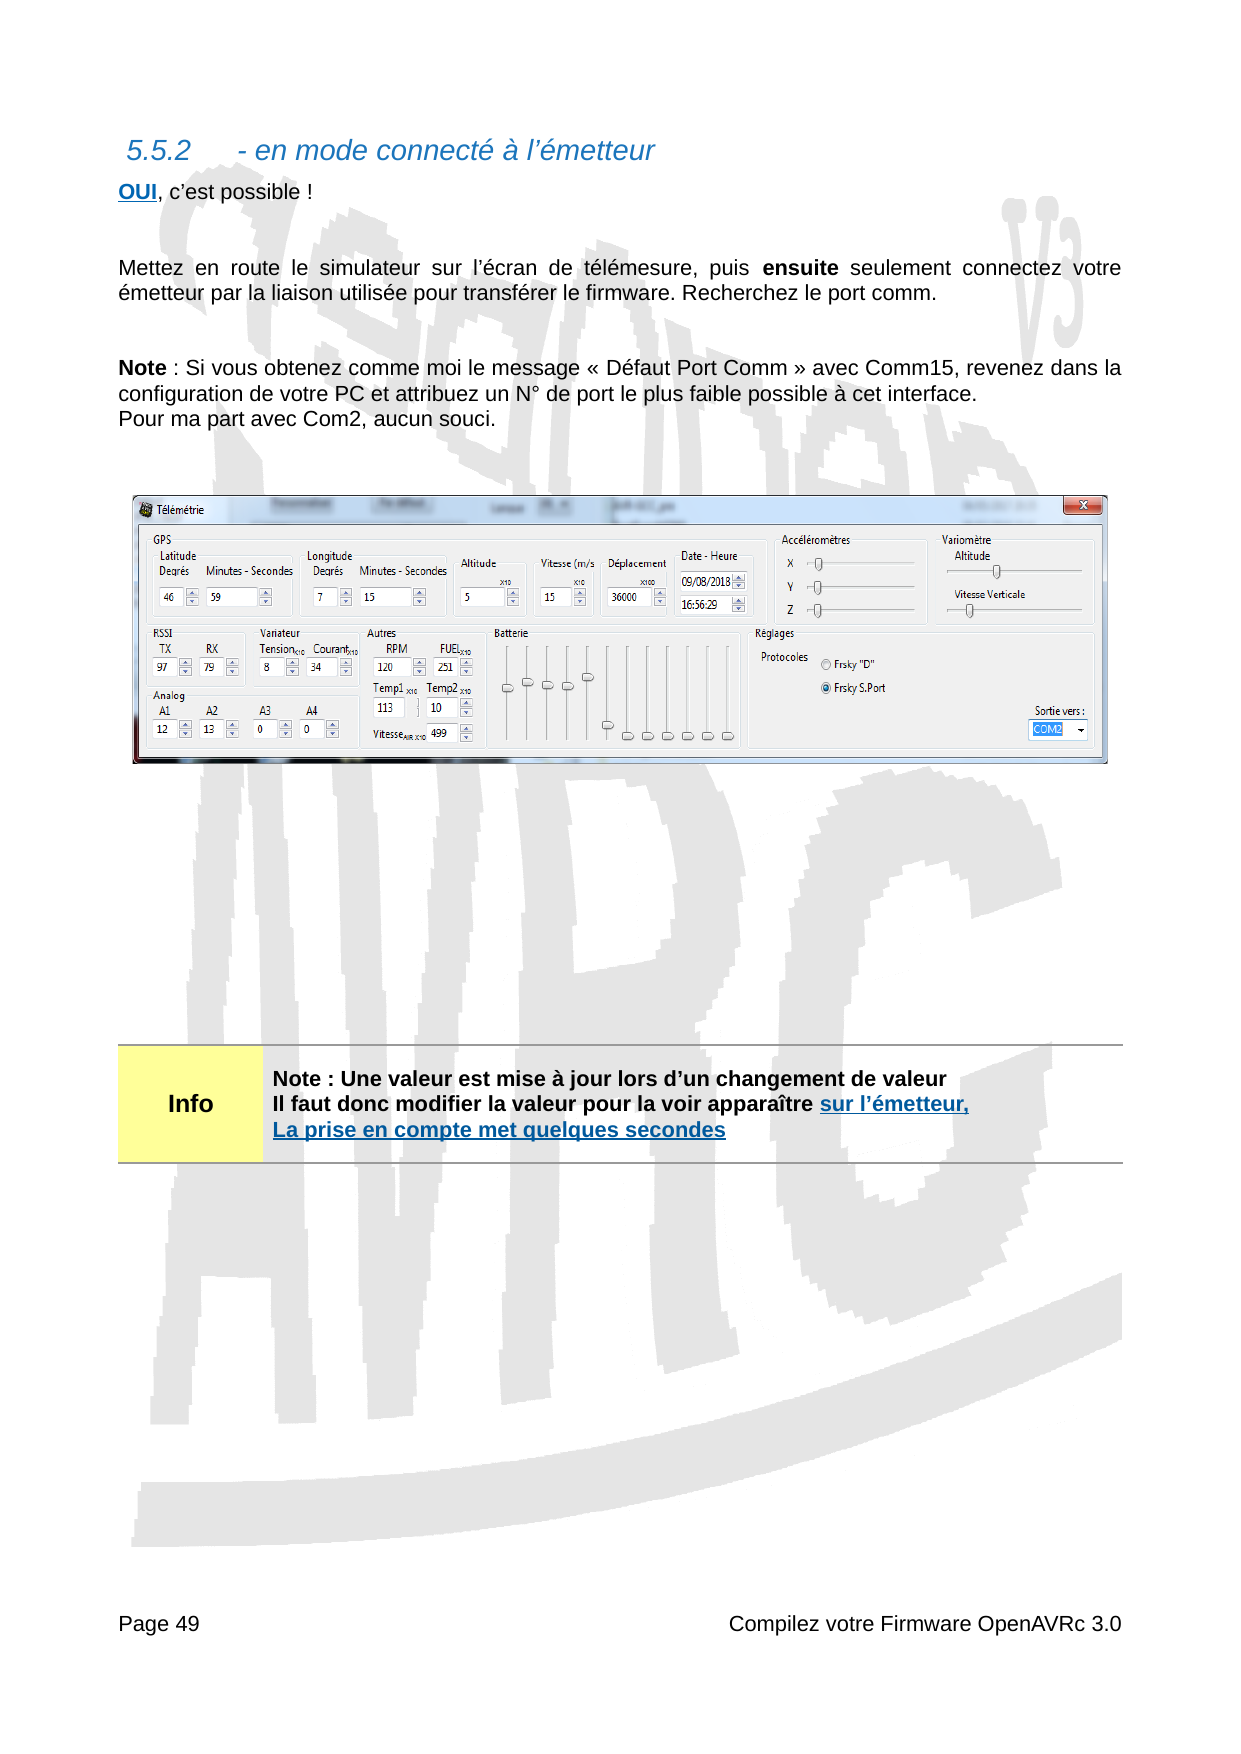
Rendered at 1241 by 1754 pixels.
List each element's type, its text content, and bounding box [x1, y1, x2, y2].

table_header Note : Une valeur est mise à jour lors d’un changement de valeur Il faut donc modifier la valeur pour la voir apparaître sur l’émetteur, La prise en compte met quelques secondes [264, 1046, 1122, 1162]
text Mettez en route le simulateur sur l’écran de télémesure, puis ensuite seulement connectez votre émetteur par la liaison utilisée pour transférer le firmware. Recherchez le port comm. [118, 254, 1122, 305]
text Pour ma part avec Com2, aucun souci. [118, 406, 1122, 431]
picture [132, 495, 1108, 764]
table_header Info [118, 1046, 263, 1162]
text Note : Si vous obtenez comme moi le message « Défaut Port Comm » avec Comm15, revenez dans la configuration de votre PC et attribuez un N° de port le plus faible possible à cet interface. [118, 355, 1122, 406]
text OUI, c’est possible ! [118, 179, 1122, 204]
subtitle - en mode connecté à l’émetteur [118, 133, 1122, 166]
